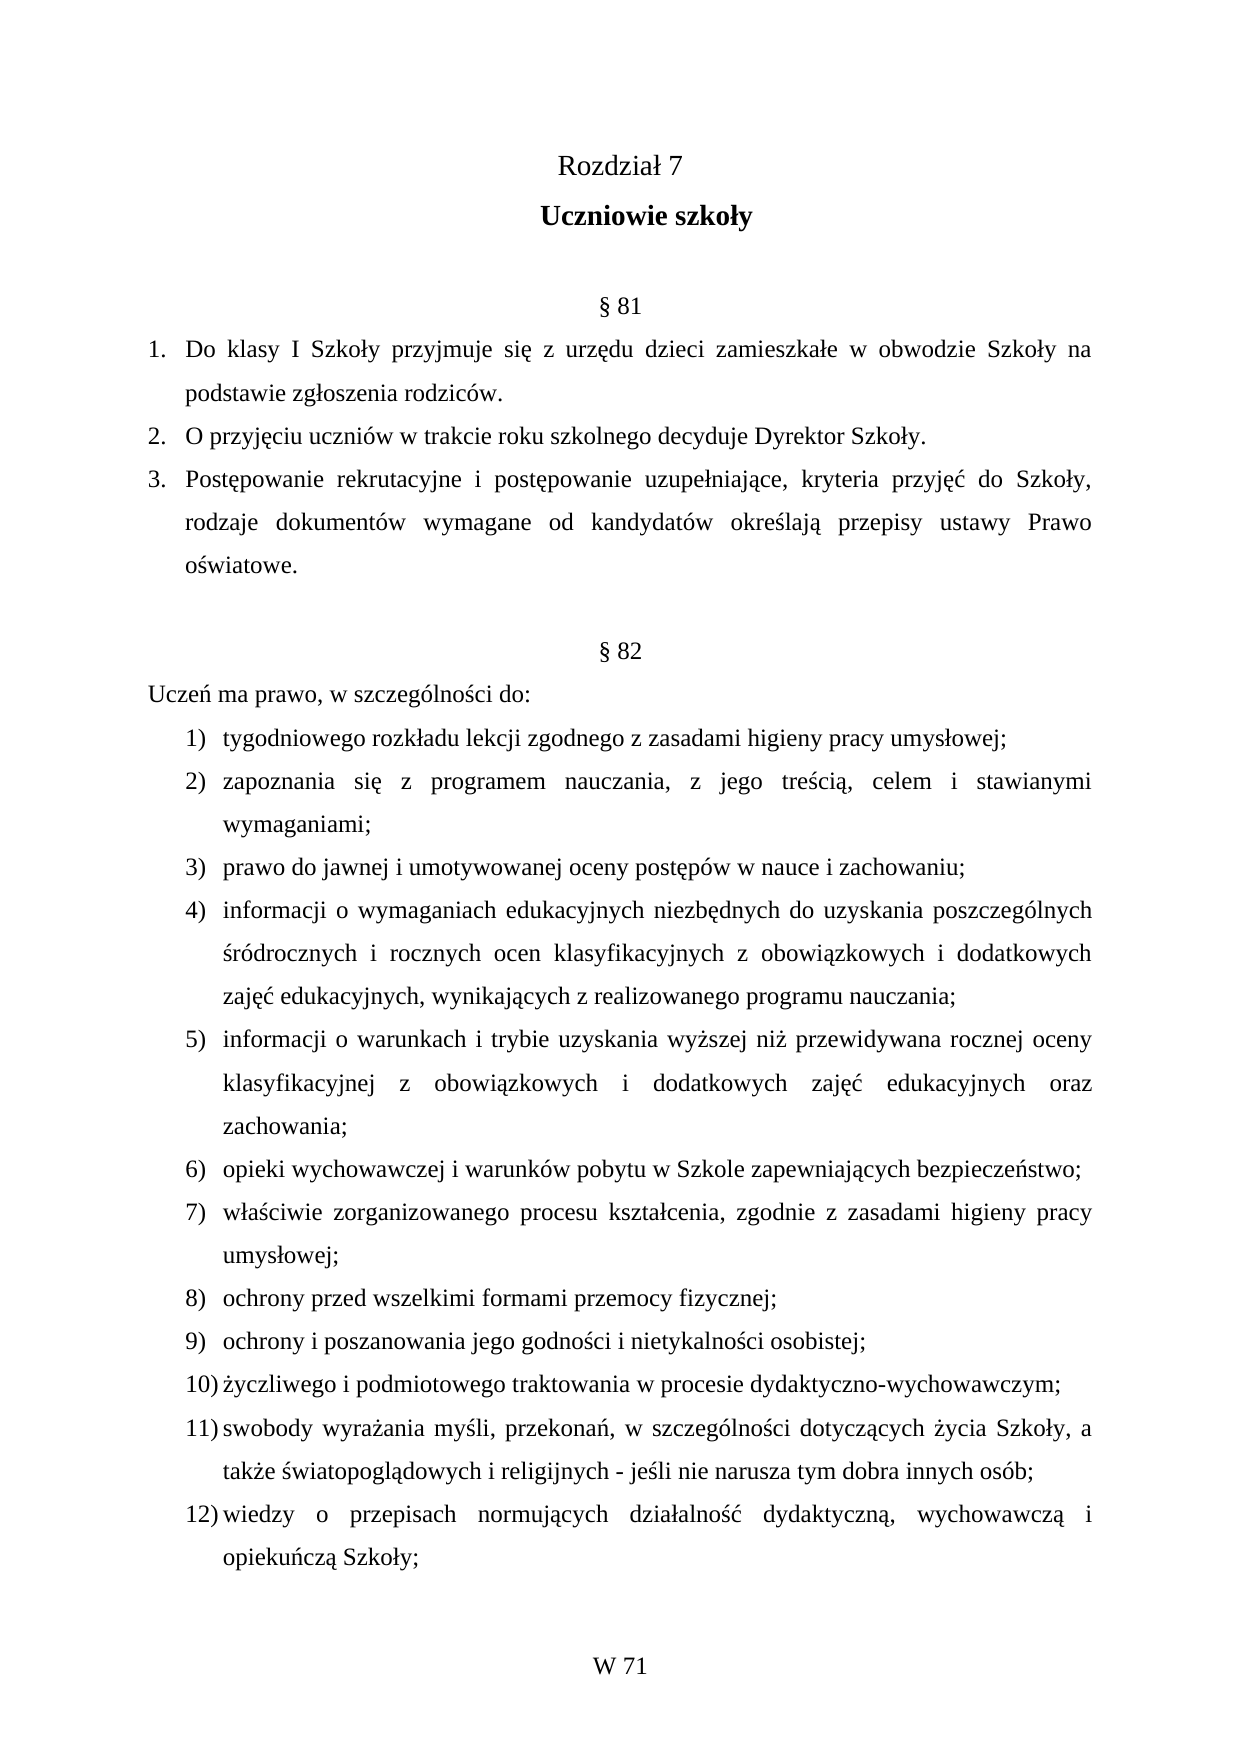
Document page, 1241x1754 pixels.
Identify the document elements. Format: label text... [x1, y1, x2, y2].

list tygodniowego rozkładu lekcji zgodnego z zasadami higieny pracy umysłowej; [185, 723, 1093, 751]
list swobody wyrażania myśli, przekonań, w szczególności dotyczących życia Szkoły, a także światopoglądowych i religijnych - jeśli nie narusza tym dobra innych osób; [185, 1413, 1093, 1484]
list ochrony i poszanowania jego godności i nietykalności osobistej; [185, 1326, 1093, 1355]
list prawo do jawnej i umotywowanej oceny postępów w nauce i zachowaniu; [185, 852, 1093, 881]
list wiedzy o przepisach normujących działalność dydaktyczną, wychowawczą i opiekuńczą Szkoły; [185, 1499, 1093, 1571]
list informacji o warunkach i trybie uzyskania wyższej niż przewidywana rocznej oceny klasyfikacyjnej z obowiązkowych i dodatkowych zajęć edukacyjnych oraz zachowania; [185, 1024, 1093, 1139]
list właściwie zorganizowanego procesu kształcenia, zgodnie z zasadami higieny pracy umysłowej; [185, 1197, 1093, 1269]
list informacji o wymaganiach edukacyjnych niezbędnych do uzyskania poszczególnych śródrocznych i rocznych ocen klasyfikacyjnych z obowiązkowych i dodatkowych zajęć edukacyjnych, wynikających z realizowanego programu nauczania; [185, 895, 1093, 1010]
text § 81 [148, 291, 1093, 320]
subtitle Rozdział 7 Uczniowie szkoły [148, 148, 1093, 231]
list ochrony przed wszelkimi formami przemocy fizycznej; [185, 1283, 1093, 1312]
text § 82 [148, 636, 1093, 665]
list życzliwego i podmiotowego traktowania w procesie dydaktyczno-wychowawczym; [185, 1369, 1093, 1398]
list Do klasy I Szkoły przyjmuje się z urzędu dzieci zamieszkałe w obwodzie Szkoły na podstawie zgłoszenia rodziców. [148, 334, 1093, 406]
text Uczeń ma prawo, w szczególności do: [148, 679, 1093, 708]
list opieki wychowawczej i warunków pobytu w Szkole zapewniających bezpieczeństwo; [185, 1154, 1093, 1183]
list O przyjęciu uczniów w trakcie roku szkolnego decyduje Dyrektor Szkoły. [148, 421, 1093, 449]
list Postępowanie rekrutacyjne i postępowanie uzupełniające, kryteria przyjęć do Szkoły, rodzaje dokumentów wymagane od kandydatów określają przepisy ustawy Prawo oświatowe. [148, 464, 1093, 579]
list zapoznania się z programem nauczania, z jego treścią, celem i stawianymi wymaganiami; [185, 766, 1093, 838]
